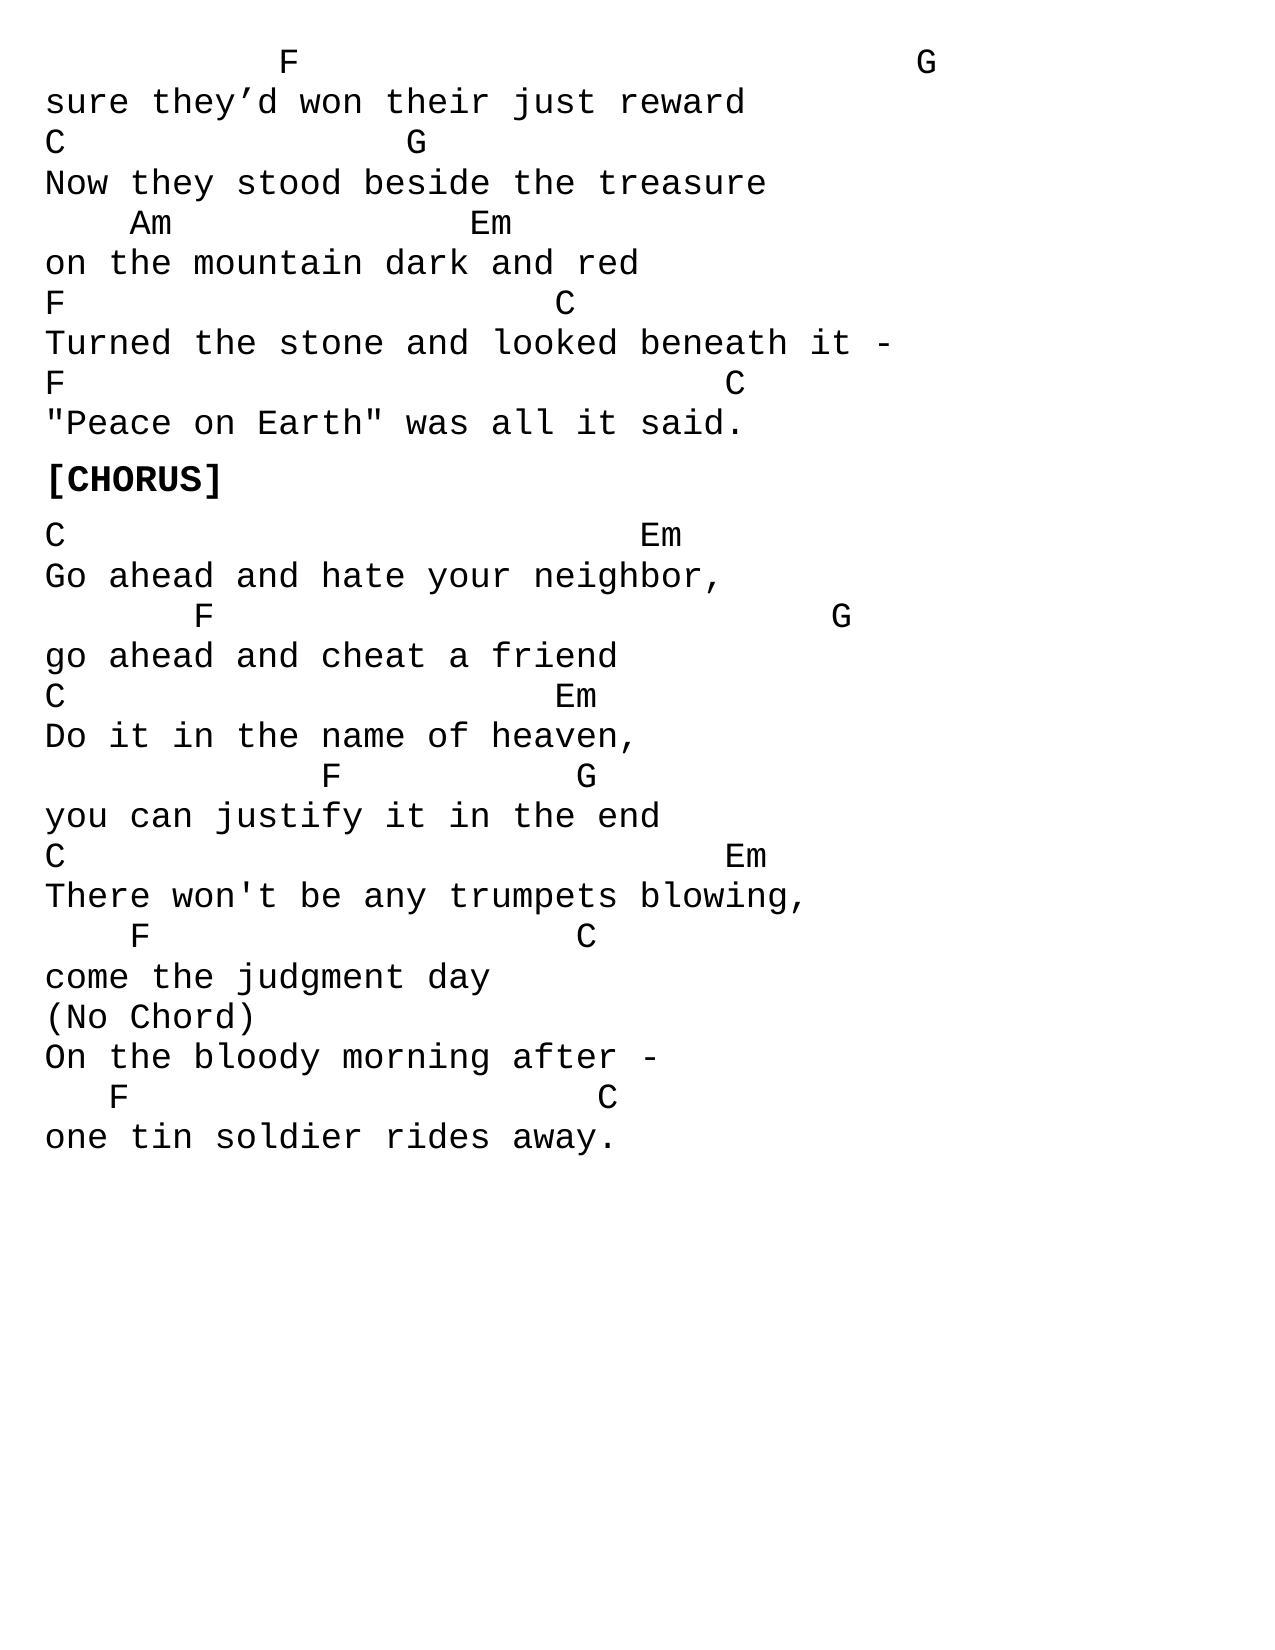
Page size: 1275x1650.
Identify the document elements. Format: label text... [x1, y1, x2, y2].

text F G [44, 598, 1098, 638]
text F C [44, 365, 1098, 405]
text F C [44, 918, 1098, 958]
text Do it in the name of heaven, [44, 718, 1098, 758]
text F C [44, 285, 1098, 325]
text F G [44, 758, 1098, 798]
text There won't be any trumpets blowing, [44, 878, 1098, 918]
text come the judgment day [44, 958, 1098, 999]
text C Em [44, 678, 1098, 718]
text Turned the stone and looked beneath it - [44, 325, 1098, 365]
text Am Em [44, 205, 1098, 245]
text On the bloody morning after - [44, 1039, 1098, 1079]
text Now they stood beside the treasure [44, 164, 1098, 205]
text C Em [44, 838, 1098, 878]
text F C [44, 1079, 1098, 1119]
text Go ahead and hate your neighbor, [44, 557, 1098, 598]
text C G [44, 124, 1098, 164]
text (No Chord) [44, 999, 1098, 1039]
text on the mountain dark and red [44, 245, 1098, 285]
text you can justify it in the end [44, 798, 1098, 838]
text sure they’d won their just reward [44, 84, 1098, 124]
text go ahead and cheat a friend [44, 638, 1098, 678]
text C Em [44, 517, 1098, 557]
text one tin soldier rides away. [44, 1119, 1098, 1159]
text "Peace on Earth" was all it said. [44, 405, 1098, 445]
subtitle [CHORUS] [44, 460, 1098, 503]
text F G [44, 44, 1098, 84]
